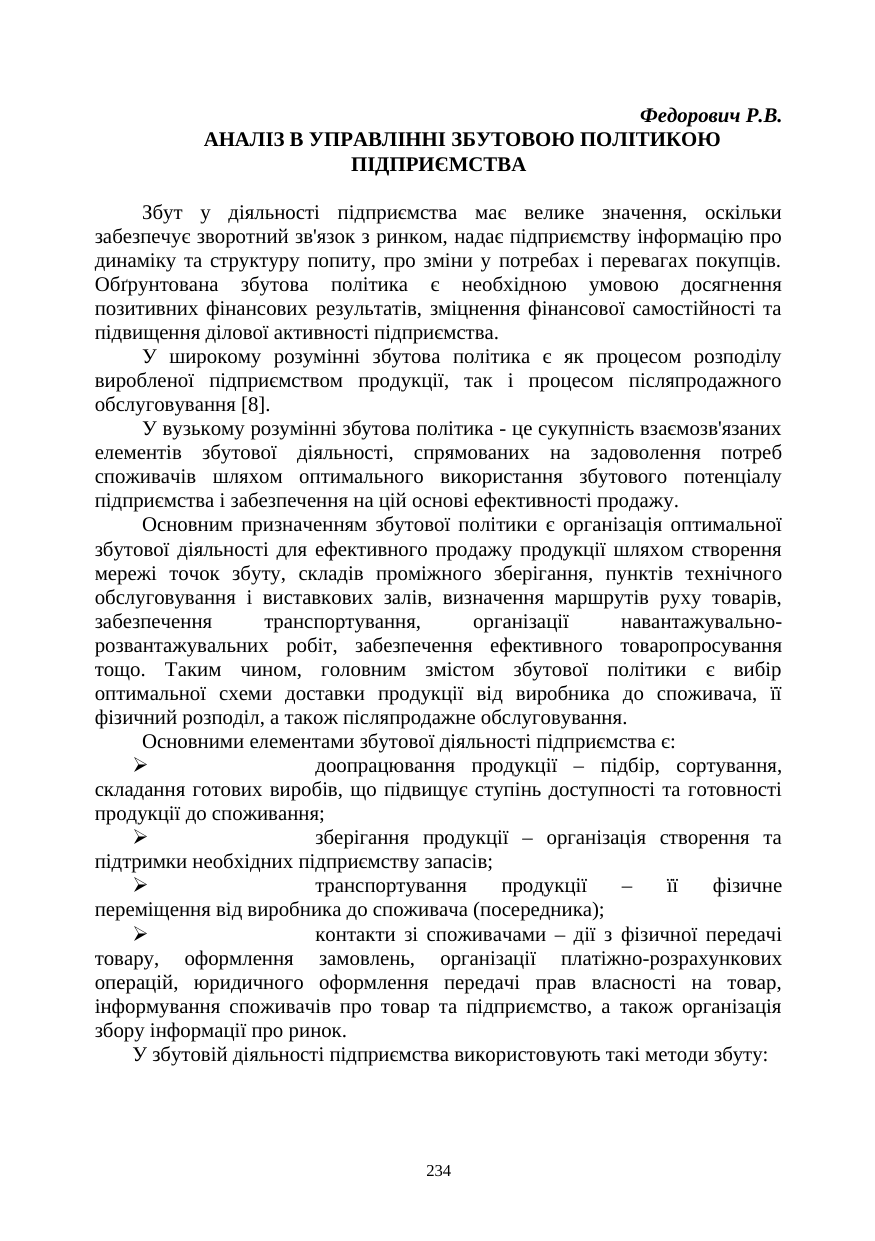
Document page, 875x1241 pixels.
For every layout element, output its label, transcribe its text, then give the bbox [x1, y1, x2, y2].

list доопрацювання продукції – підбір, сортування, складання готових виробів, що підвищує ступінь доступності та готовності продукції до споживання; [94, 753, 782, 825]
text Основними елементами збутової діяльності підприємства є: [94, 729, 782, 753]
text Збут у діяльності підприємства має велике значення, оскільки забезпечує зворотний зв'язок з ринком, надає підприємству інформацію про динаміку та структуру попиту, про зміни у потребах і перевагах покупців. Обґрунтована збутова політика є необхідною умовою досягнення позитивних фінансових результатів, зміцнення фінансової самостійності та підвищення ділової активності підприємства. [94, 199, 782, 344]
text У вузькому розумінні збутова політика - це сукупність взаємозв'язаних елементів збутової діяльності, спрямованих на задоволення потреб споживачів шляхом оптимального використання збутового потенціалу підприємства і забезпечення на цій основі ефективності продажу. [94, 416, 782, 512]
text Федорович Р.В. [94, 103, 782, 127]
list транспортування продукції – її фізичне переміщення від виробника до споживача (посередника); [94, 873, 782, 921]
text У широкому розумінні збутова політика є як процесом розподілу виробленої підприємством продукції, так і процесом післяпродажного обслуговування [8]. [94, 344, 782, 416]
text АНАЛІЗ В УПРАВЛІННІ ЗБУТОВОЮ ПОЛІТИКОЮ ПІДПРИЄМСТВА [94, 127, 782, 176]
text У збутовій діяльності підприємства використовують такі методи збуту: [94, 1042, 782, 1066]
list зберігання продукції – організація створення та підтримки необхідних підприємству запасів; [94, 825, 782, 873]
list контакти зі споживачами – дії з фізичної передачі товару, оформлення замовлень, організації платіжно-розрахункових операцій, юридичного оформлення передачі прав власності на товар, інформування споживачів про товар та підприємство, а також організація збору інформації про ринок. [94, 921, 782, 1042]
text Основним призначенням збутової політики є організація оптимальної збутової діяльності для ефективного продажу продукції шляхом створення мережі точок збуту, складів проміжного зберігання, пунктів технічного обслуговування і виставкових залів, визначення маршрутів руху товарів, забезпечення транспортування, організації навантажувально-розвантажувальних робіт, забезпечення ефективного товаропросування тощо. Таким чином, головним змістом збутової політики є вибір оптимальної схеми доставки продукції від виробника до споживача, її фізичний розподіл, а також післяпродажне обслуговування. [94, 512, 782, 729]
